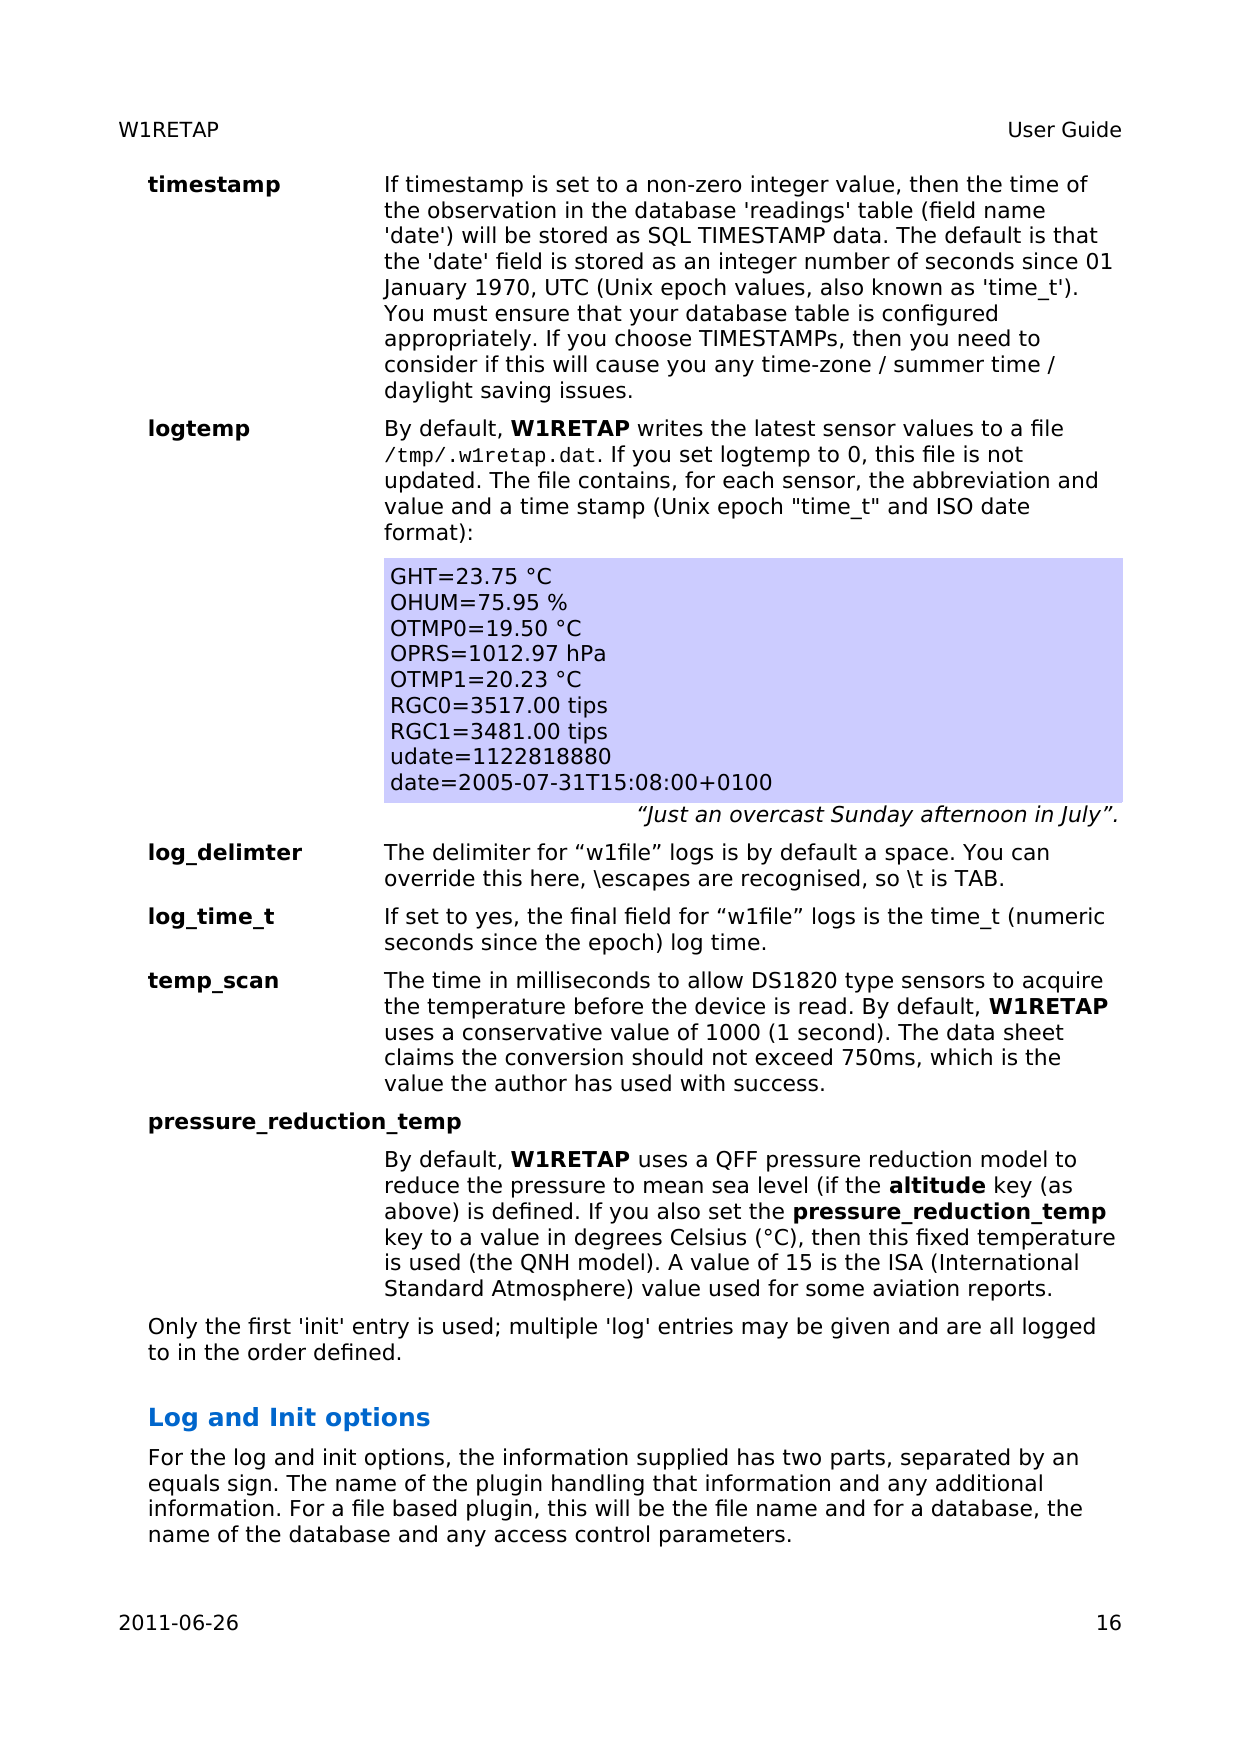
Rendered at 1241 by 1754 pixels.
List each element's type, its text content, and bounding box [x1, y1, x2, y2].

list By default, W1RETAP uses a QFF pressure reduction model to reduce the pressure to mean sea level (if the altitude key (as above) is defined. If you also set the pressure_reduction_temp key to a value in degrees Celsius (°C), then this fixed temperature is used (the QNH model). A value of 15 is the ISA (International Standard Atmosphere) value used for some aviation reports. [148, 1147, 1122, 1302]
list log_time_t If set to yes, the final field for “w1file” logs is the time_t (numeric seconds since the epoch) log time. [148, 904, 1122, 955]
list “Just an overcast Sunday afternoon in July”. [148, 802, 1122, 827]
text For the log and init options, the information supplied has two parts, separated by an equals sign. The name of the plugin handling that information and any additional information. For a file based plugin, this will be the file name and for a database, the name of the database and any access control parameters. [148, 1445, 1122, 1548]
list timestamp If timestamp is set to a non-zero integer value, then the time of the observation in the database 'readings' table (field name 'date') will be stored as SQL TIMESTAMP data. The default is that the 'date' field is stored as an integer number of seconds since 01 January 1970, UTC (Unix epoch values, also known as 'time_t'). You must ensure that your database table is configured appropriately. If you choose TIMESTAMPs, then you need to consider if this will cause you any time-zone / summer time / daylight saving issues. [148, 172, 1122, 403]
list logtemp By default, W1RETAP writes the latest sensor values to a file /tmp/.w1retap.dat. If you set logtemp to 0, this file is not updated. The file contains, for each sensor, the abbreviation and value and a time stamp (Unix epoch "time_t" and ISO date format): [148, 416, 1122, 546]
text Only the first 'init' entry is used; multiple 'log' entries may be given and are all logged to in the order defined. [148, 1314, 1122, 1366]
list temp_scan The time in milliseconds to allow DS1820 type sensors to acquire the temperature before the device is read. By default, W1RETAP uses a conservative value of 1000 (1 second). The data sheet claims the conversion should not exceed 750ms, which is the value the author has used with success. [148, 968, 1122, 1097]
subtitle Log and Init options [148, 1403, 1122, 1432]
list log_delimter The delimiter for “w1file” logs is by default a space. You can override this here, \escapes are recognised, so \t is TAB. [148, 840, 1122, 891]
list pressure_reduction_temp [148, 1109, 1122, 1135]
text GHT=23.75 °C OHUM=75.95 % OTMP0=19.50 °C OPRS=1012.97 hPa OTMP1=20.23 °C RGC0=3517.00 tips RGC1=3481.00 tips udate=1122818880 date=2005-07-31T15:08:00+0100 [385, 559, 1122, 802]
